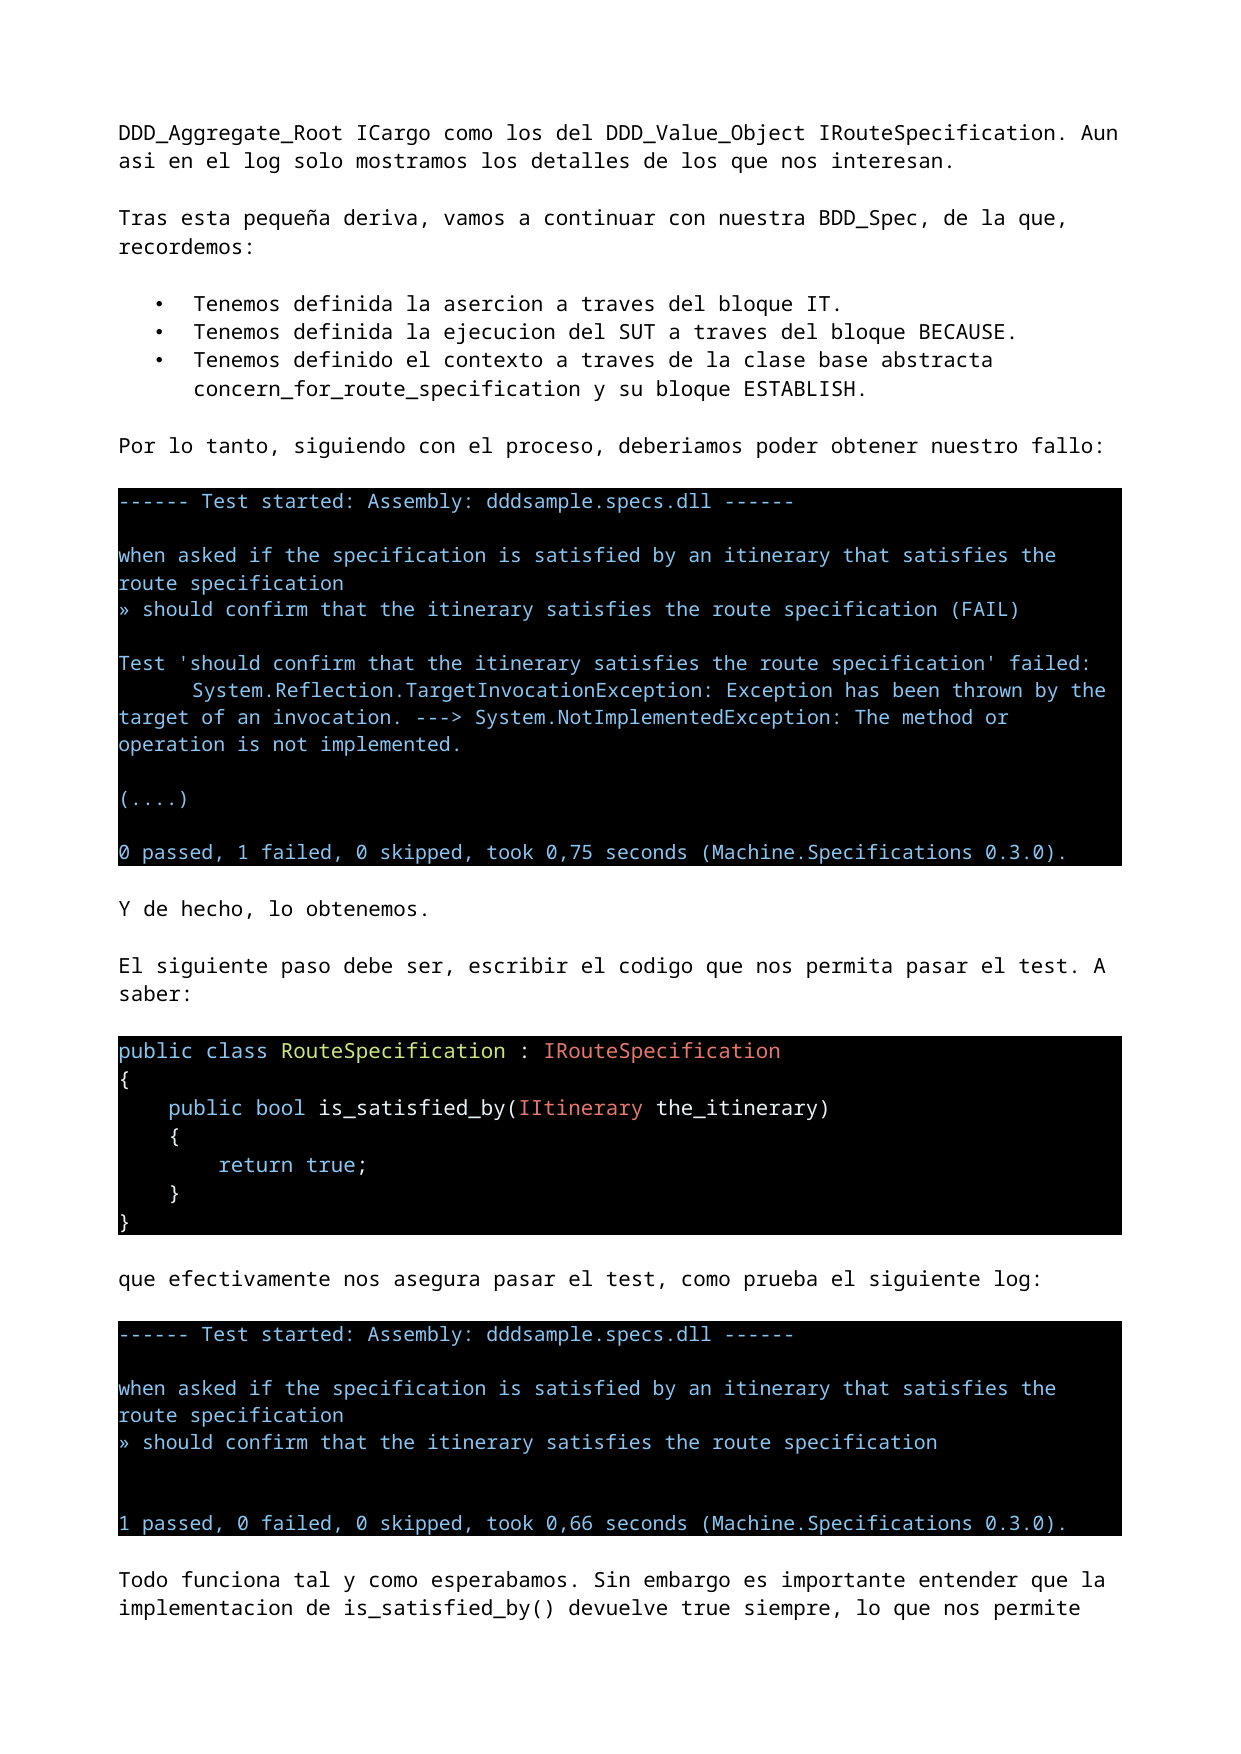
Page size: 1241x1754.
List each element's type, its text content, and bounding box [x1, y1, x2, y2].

text » should confirm that the itinerary satisfies the route specification (FAIL) [118, 596, 1122, 623]
text { [118, 1121, 1122, 1150]
text ------ Test started: Assembly: dddsample.specs.dll ------ [118, 1321, 1122, 1347]
text » should confirm that the itinerary satisfies the route specification [118, 1428, 1122, 1455]
text (....) [118, 784, 1122, 812]
text que efectivamente nos asegura pasar el test, como prueba el siguiente log: [118, 1264, 1122, 1292]
text public class RouteSpecification : IRouteSpecification [118, 1036, 1122, 1064]
text when asked if the specification is satisfied by an itinerary that satisfies the route specification [118, 542, 1122, 596]
text Tras esta pequeña deriva, vamos a continuar con nuestra BDD_Spec, de la que, recordemos: [118, 203, 1122, 260]
text Todo funciona tal y como esperabamos. Sin embargo es importante entender que la implementacion de is_satisfied_by() devuelve true siempre, lo que nos permite [118, 1565, 1122, 1622]
text } [118, 1178, 1122, 1207]
text Y de hecho, lo obtenemos. [118, 894, 1122, 922]
list Tenemos definida la asercion a traves del bloque IT. [156, 289, 1122, 317]
text when asked if the specification is satisfied by an itinerary that satisfies the route specification [118, 1374, 1122, 1428]
text El siguiente paso debe ser, escribir el codigo que nos permita pasar el test. A saber: [118, 951, 1122, 1008]
list Tenemos definido el contexto a traves de la clase base abstracta concern_for_route_specification y su bloque ESTABLISH. [156, 346, 1122, 402]
text Test 'should confirm that the itinerary satisfies the route specification' failed: [118, 650, 1122, 677]
text { [118, 1064, 1122, 1093]
text Por lo tanto, siguiendo con el proceso, deberiamos poder obtener nuestro fallo: [118, 431, 1122, 459]
text 1 passed, 0 failed, 0 skipped, took 0,66 seconds (Machine.Specifications 0.3.0). [118, 1509, 1122, 1536]
text DDD_Aggregate_Root ICargo como los del DDD_Value_Object IRouteSpecification. Aun asi en el log solo mostramos los detalles de los que nos interesan. [118, 118, 1122, 175]
text System.Reflection.TargetInvocationException: Exception has been thrown by the target of an invocation. ---> System.NotImplementedException: The method or operation is not implemented. [118, 677, 1122, 758]
text return true; [118, 1150, 1122, 1178]
text ------ Test started: Assembly: dddsample.specs.dll ------ [118, 488, 1122, 515]
text } [118, 1207, 1122, 1235]
list Tenemos definida la ejecucion del SUT a traves del bloque BECAUSE. [156, 317, 1122, 346]
text 0 passed, 1 failed, 0 skipped, took 0,75 seconds (Machine.Specifications 0.3.0). [118, 838, 1122, 866]
text public bool is_satisfied_by(IItinerary the_itinerary) [118, 1093, 1122, 1121]
